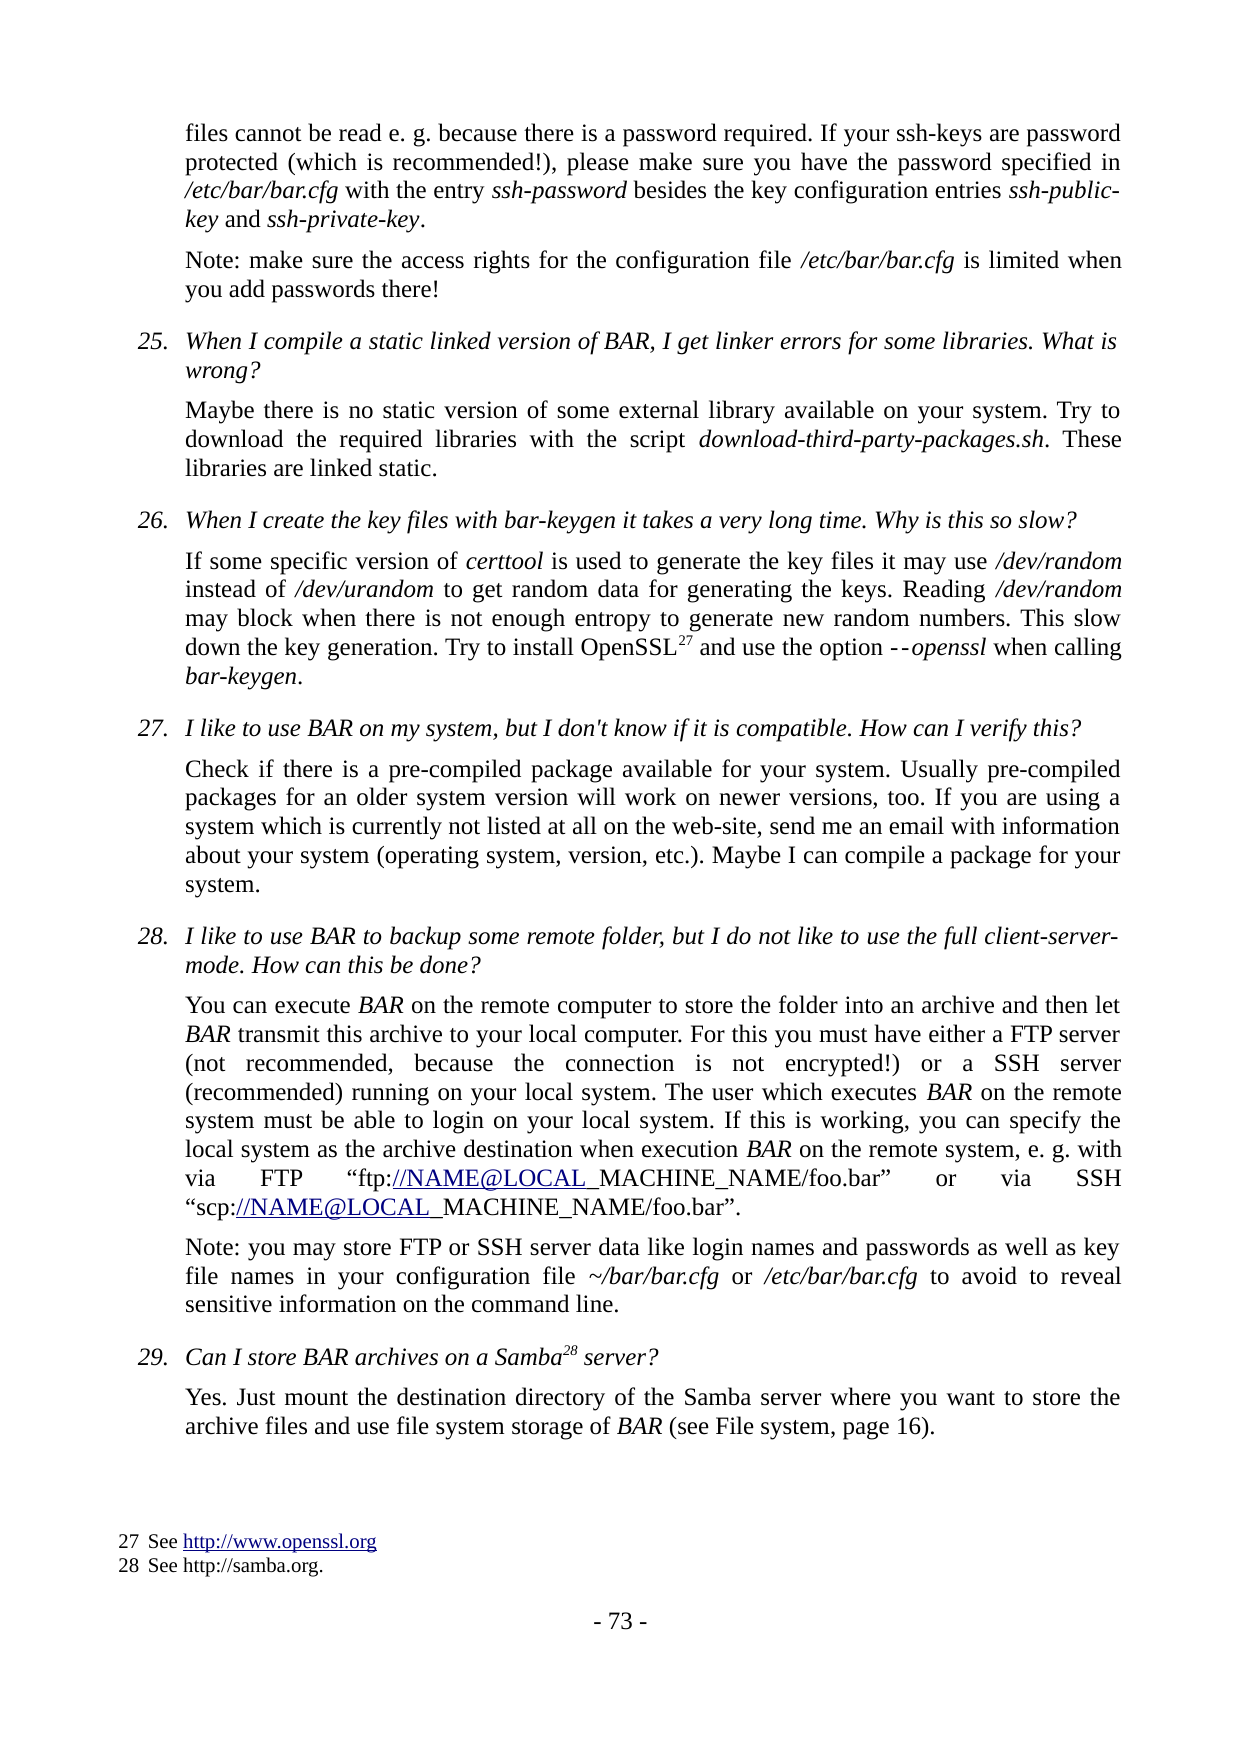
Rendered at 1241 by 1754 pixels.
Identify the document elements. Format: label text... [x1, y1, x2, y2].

list When I compile a static linked version of BAR, I get linker errors for some libraries. What is wrong? [138, 326, 1122, 383]
text You can execute BAR on the remote computer to store the folder into an archive and then let BAR transmit this archive to your local computer. For this you must have either a FTP server (not recommended, because the connection is not encrypted!) or a SSH server (recommended) running on your local system. The user which executes BAR on the remote system must be able to login on your local system. If this is working, you can specify the local system as the archive destination when execution BAR on the remote system, e. g. with via FTP “ftp://NAME@LOCAL_MACHINE_NAME/foo.bar” or via SSH “scp://NAME@LOCAL_MACHINE_NAME/foo.bar”. [185, 990, 1122, 1220]
text Note: make sure the access rights for the configuration file /etc/bar/bar.cfg is limited when you add passwords there! [185, 245, 1122, 302]
list I like to use BAR to backup some remote folder, but I do not like to use the full client-server-mode. How can this be done? [138, 921, 1122, 978]
text Maybe there is no static version of some external library available on your system. Try to download the required libraries with the script download-third-party-packages.sh. These libraries are linked static. [185, 395, 1122, 482]
list I like to use BAR on my system, but I don't know if it is compatible. How can I verify this? [138, 713, 1122, 742]
text Yes. Just mount the destination directory of the Samba server where you want to store the archive files and use file system storage of BAR (see File system, page 16). [185, 1382, 1122, 1440]
list See http://samba.org. [118, 1553, 1122, 1577]
text Check if there is a pre-compiled package available for your system. Usually pre-compiled packages for an older system version will work on newer versions, too. If you are using a system which is currently not listed at all on the web-site, send me an email with information about your system (operating system, version, etc.). Maybe I can compile a package for your system. [185, 754, 1122, 897]
text Note: you may store FTP or SSH server data like login names and passwords as well as key file names in your configuration file ~/bar/bar.cfg or /etc/bar/bar.cfg to avoid to reveal sensitive information on the command line. [185, 1232, 1122, 1318]
list When I create the key files with bar-keygen it takes a very long time. Why is this so slow? [138, 505, 1122, 534]
list Can I store BAR archives on a Samba server? [138, 1342, 1122, 1371]
text files cannot be read e. g. because there is a password required. If your ssh-keys are password protected (which is recommended!), please make sure you have the password specified in /etc/bar/bar.cfg with the entry ssh-password besides the key configuration entries ssh-public-key and ssh-private-key. [185, 118, 1122, 233]
text See http://www.openssl.org [118, 1529, 1122, 1553]
text If some specific version of certtool is used to generate the key files it may use /dev/random instead of /dev/urandom to get random data for generating the keys. Reading /dev/random may block when there is not enough entropy to generate new random numbers. This slow down the key generation. Try to install OpenSSL and use the option ‑‑openssl when calling bar-keygen. [185, 546, 1122, 689]
